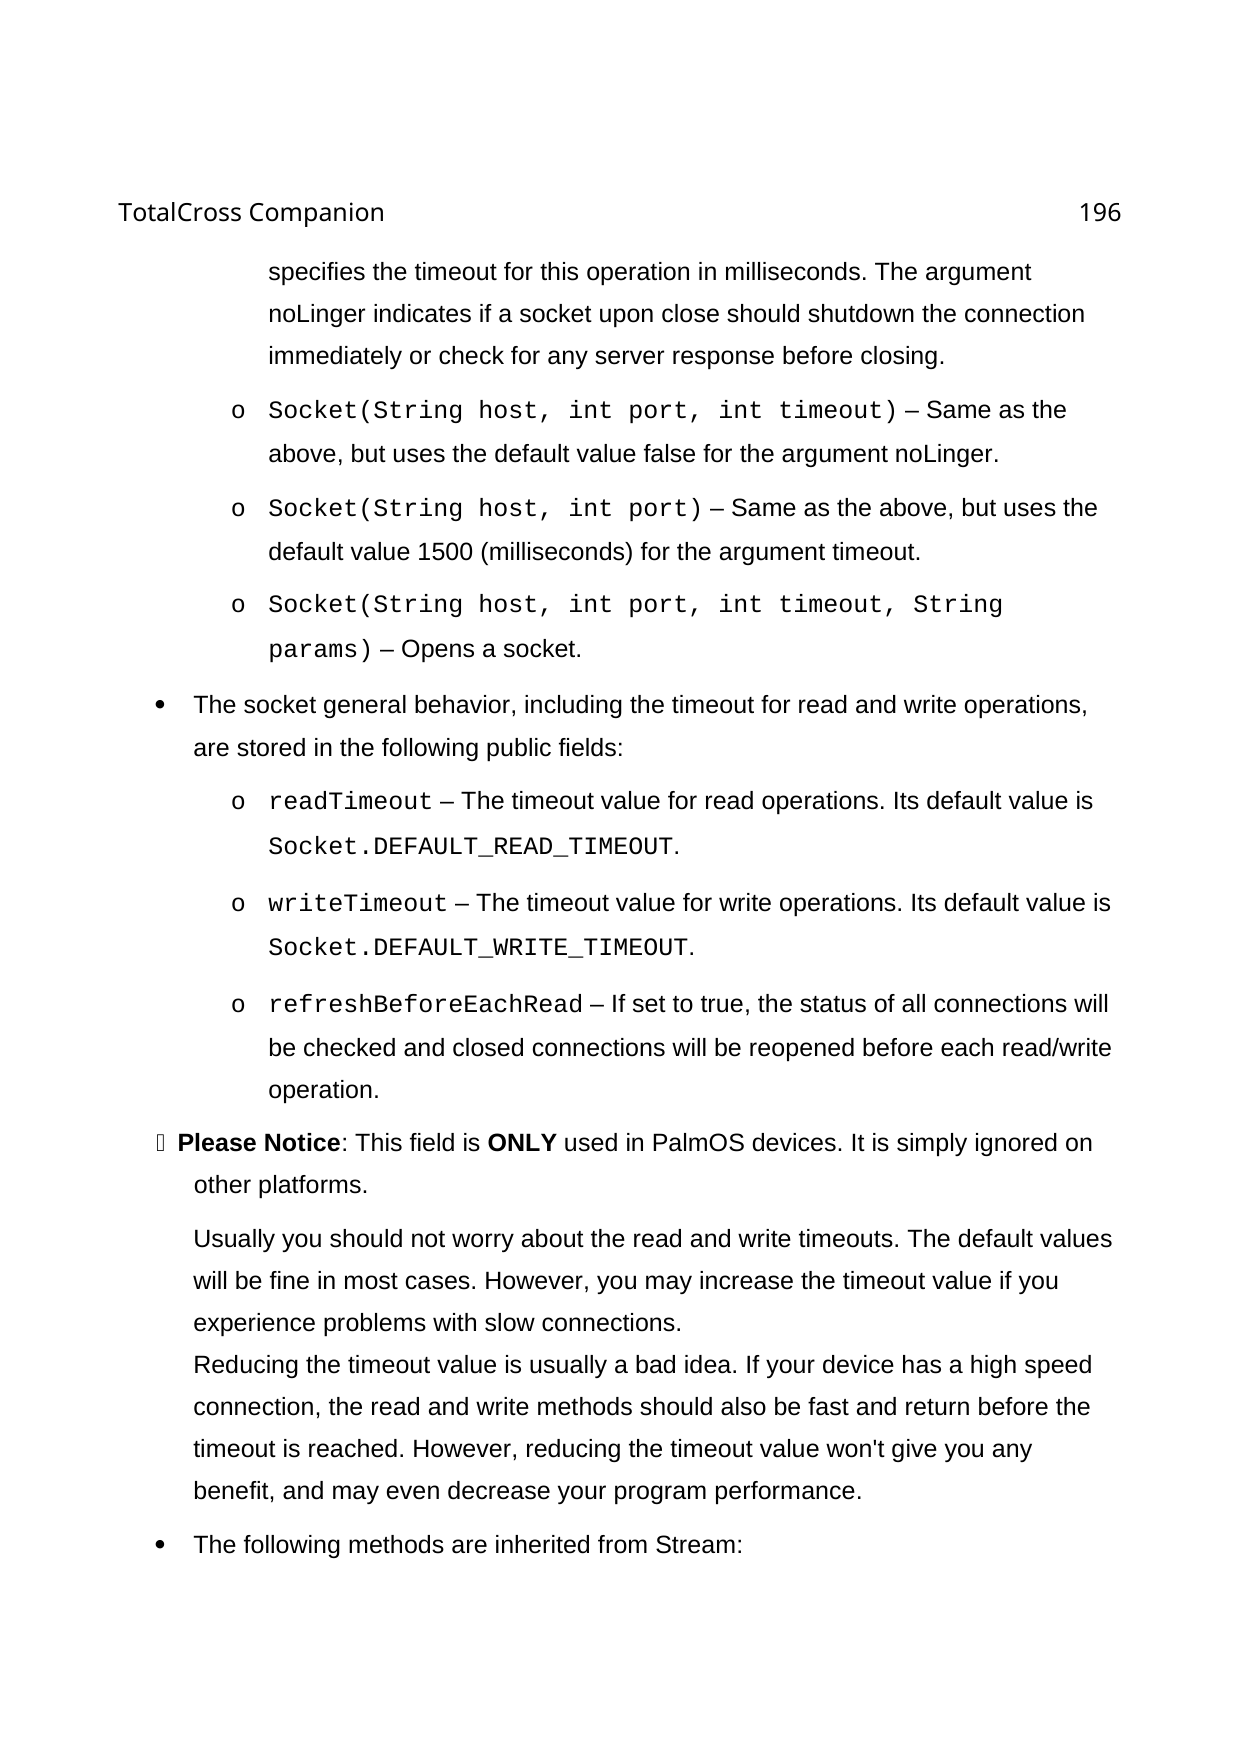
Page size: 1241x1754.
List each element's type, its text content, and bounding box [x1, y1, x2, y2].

list Socket(String host, int port, int timeout) – Same as the above, but uses the default value false for the argument noLinger. [231, 396, 1122, 468]
list The following methods are inherited from Stream: [156, 1531, 1122, 1559]
list readTimeout – The timeout value for read operations. Its default value is Socket.DEFAULT_READ_TIMEOUT. [231, 787, 1122, 862]
list Socket(String host, int port) – Same as the above, but uses the default value 1500 (milliseconds) for the argument timeout. [231, 494, 1122, 566]
list Please Notice: This field is ONLY used in PalmOS devices. It is simply ignored on other platforms. [156, 1129, 1122, 1199]
list refreshBeforeEachRead – If set to true, the status of all connections will be checked and closed connections will be reopened before each read/write operation. [231, 989, 1122, 1103]
list specifies the timeout for this operation in milliseconds. The argument noLinger indicates if a socket upon close should shutdown the connection immediately or check for any server response before closing. [231, 258, 1122, 370]
list Socket(String host, int port, int timeout, String params) – Opens a socket. [231, 592, 1122, 664]
list writeTimeout – The timeout value for write operations. Its default value is Socket.DEFAULT_WRITE_TIMEOUT. [231, 888, 1122, 963]
text Usually you should not worry about the read and write timeouts. The default values will be fine in most cases. However, you may increase the timeout value if you experience problems with slow connections. Reducing the timeout value is usually a bad idea. If your device has a high speed connection, the read and write methods should also be fast and return before the timeout is reached. However, reducing the timeout value won't give you any benefit, and may even decrease your program performance. [193, 1225, 1122, 1505]
list The socket general behavior, including the timeout for read and write operations, are stored in the following public fields: [156, 691, 1122, 761]
